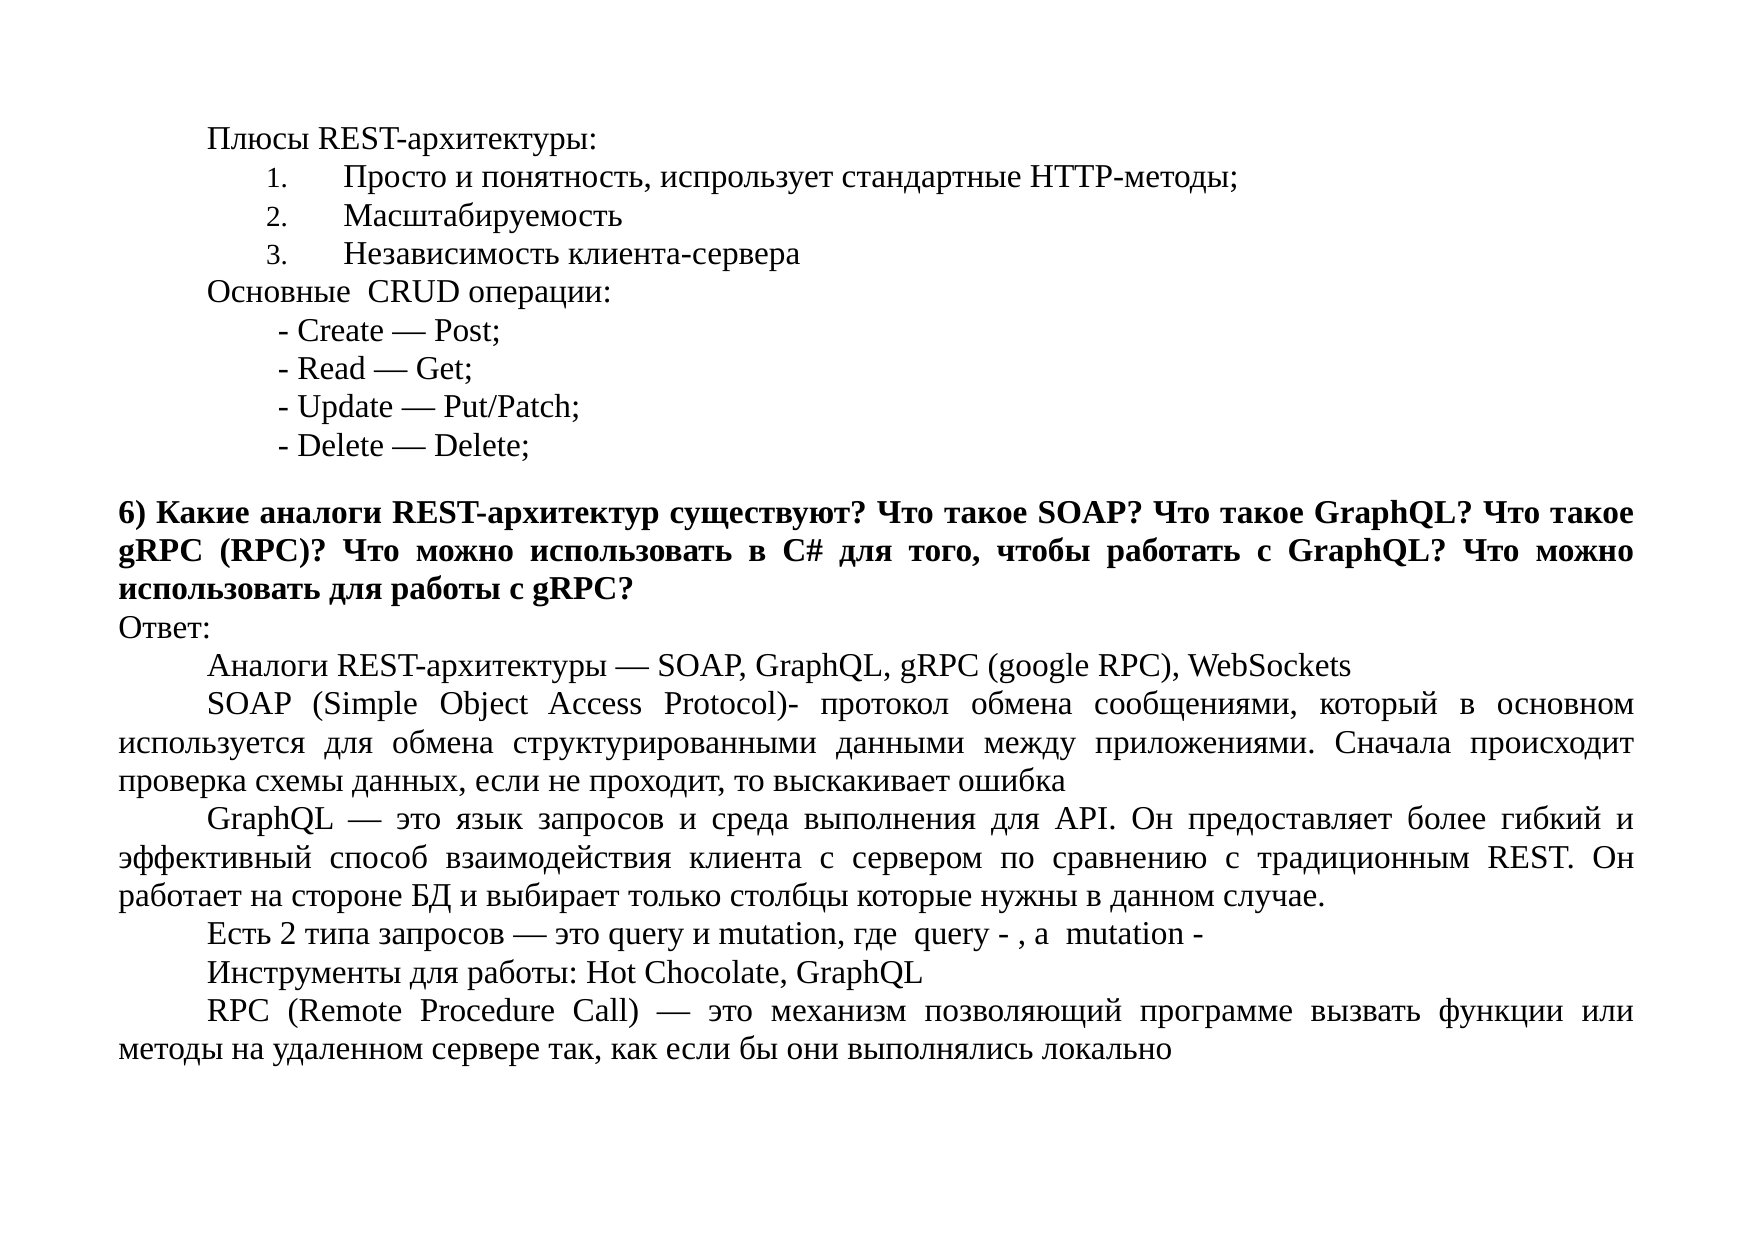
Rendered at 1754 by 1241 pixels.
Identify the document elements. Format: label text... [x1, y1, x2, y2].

text Ответ: [118, 607, 1636, 645]
text Инструменты для работы: Hot Chocolate, GraphQL [118, 952, 1636, 990]
text 6) Какие аналоги REST-архитектур существуют? Что такое SOAP? Что такое GraphQL? Что такое gRPC (RPC)? Что можно использовать в C# для того, чтобы работать с GraphQL? Что можно использовать для работы с gRPC? [118, 492, 1636, 607]
list Просто и понятность, испрользует стандартные HTTP-методы; [118, 156, 1636, 195]
text Есть 2 типа запросов — это query и mutation, где query - , а mutation - [118, 913, 1636, 952]
text Плюсы REST-архитектуры: [118, 118, 1636, 156]
text GraphQL — это язык запросов и среда выполнения для API. Он предоставляет более гибкий и эффективный способ взаимодействия клиента с сервером по сравнению с традиционным REST. Он работает на стороне БД и выбирает только столбцы которые нужны в данном случае. [118, 798, 1636, 913]
text Основные CRUD операции: [118, 271, 1636, 310]
text - Create — Post; [118, 310, 1636, 348]
text - Delete — Delete; [118, 425, 1636, 463]
list Независимость клиента-сервера [118, 233, 1636, 271]
list Масштабируемость [118, 195, 1636, 233]
text Аналоги REST-архитектуры — SOAP, GraphQL, gRPC (google RPC), WebSockets [118, 645, 1636, 683]
text SOAP (Simple Object Access Protocol)- протокол обмена сообщениями, который в основном используется для обмена структурированными данными между приложениями. Сначала происходит проверка схемы данных, если не проходит, то выскакивает ошибка [118, 683, 1636, 798]
text - Read — Get; [118, 348, 1636, 386]
text - Update — Put/Patch; [118, 386, 1636, 425]
text RPC (Remote Procedure Call) — это механизм позволяющий программе вызвать функции или методы на удаленном сервере так, как если бы они выполнялись локально [118, 990, 1636, 1067]
